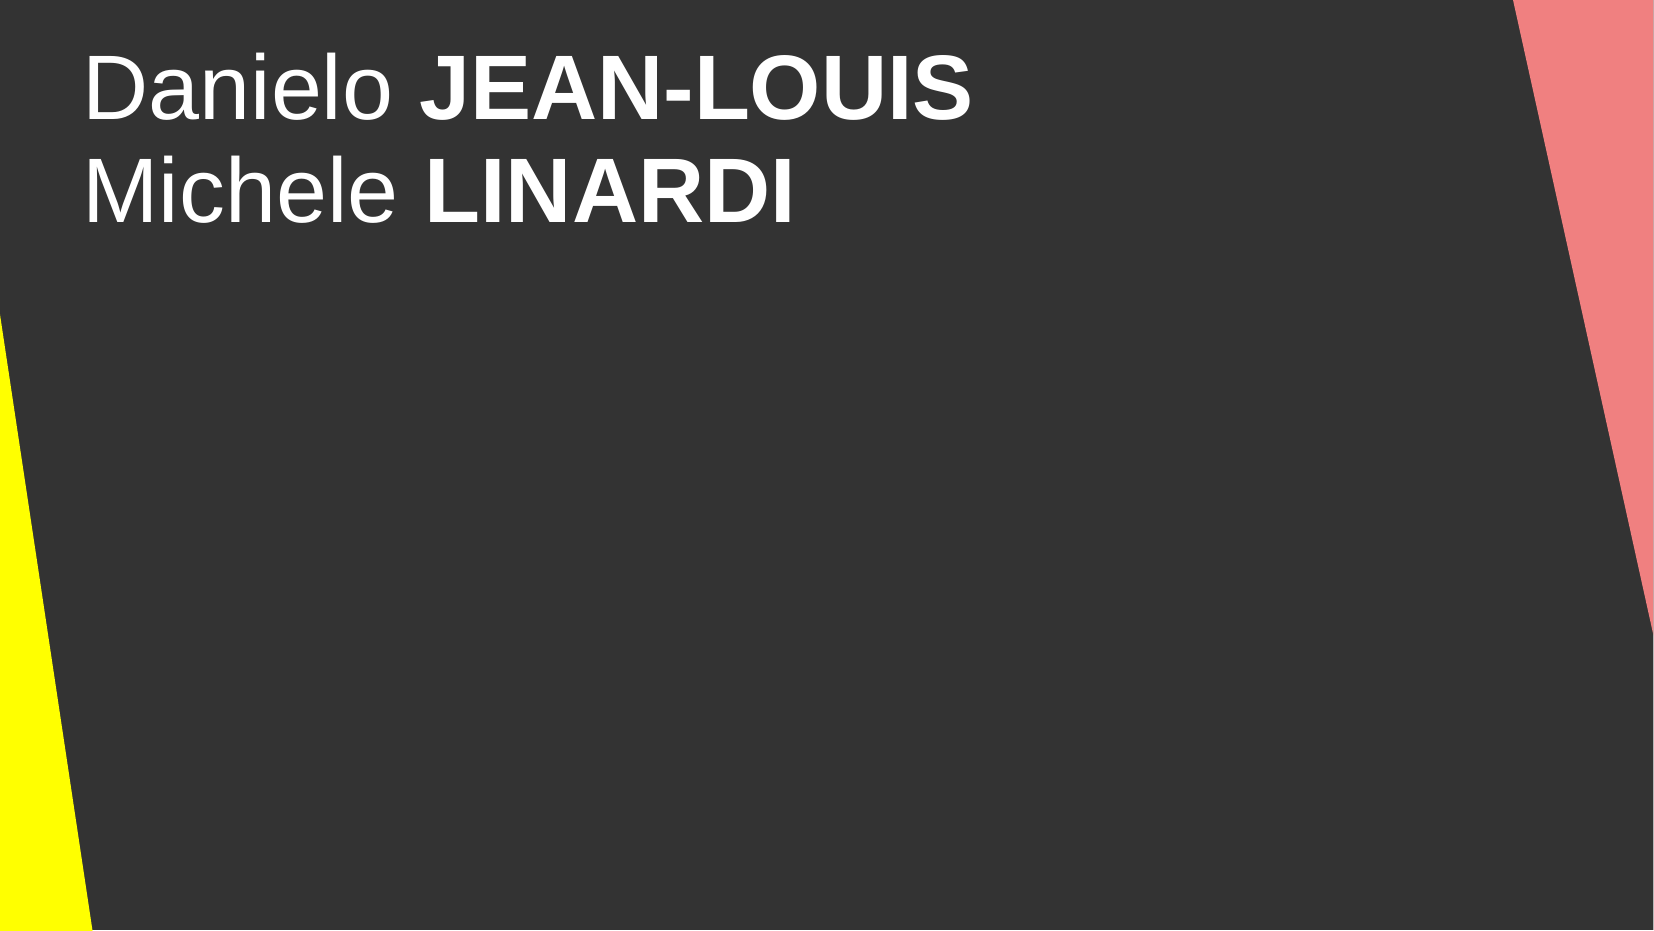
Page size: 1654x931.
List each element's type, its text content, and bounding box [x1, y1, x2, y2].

text_box [1513, 0, 1654, 638]
text_box [0, 314, 93, 931]
text_box Danielo JEAN-LOUIS Michele LINARDI [82, 36, 1571, 758]
